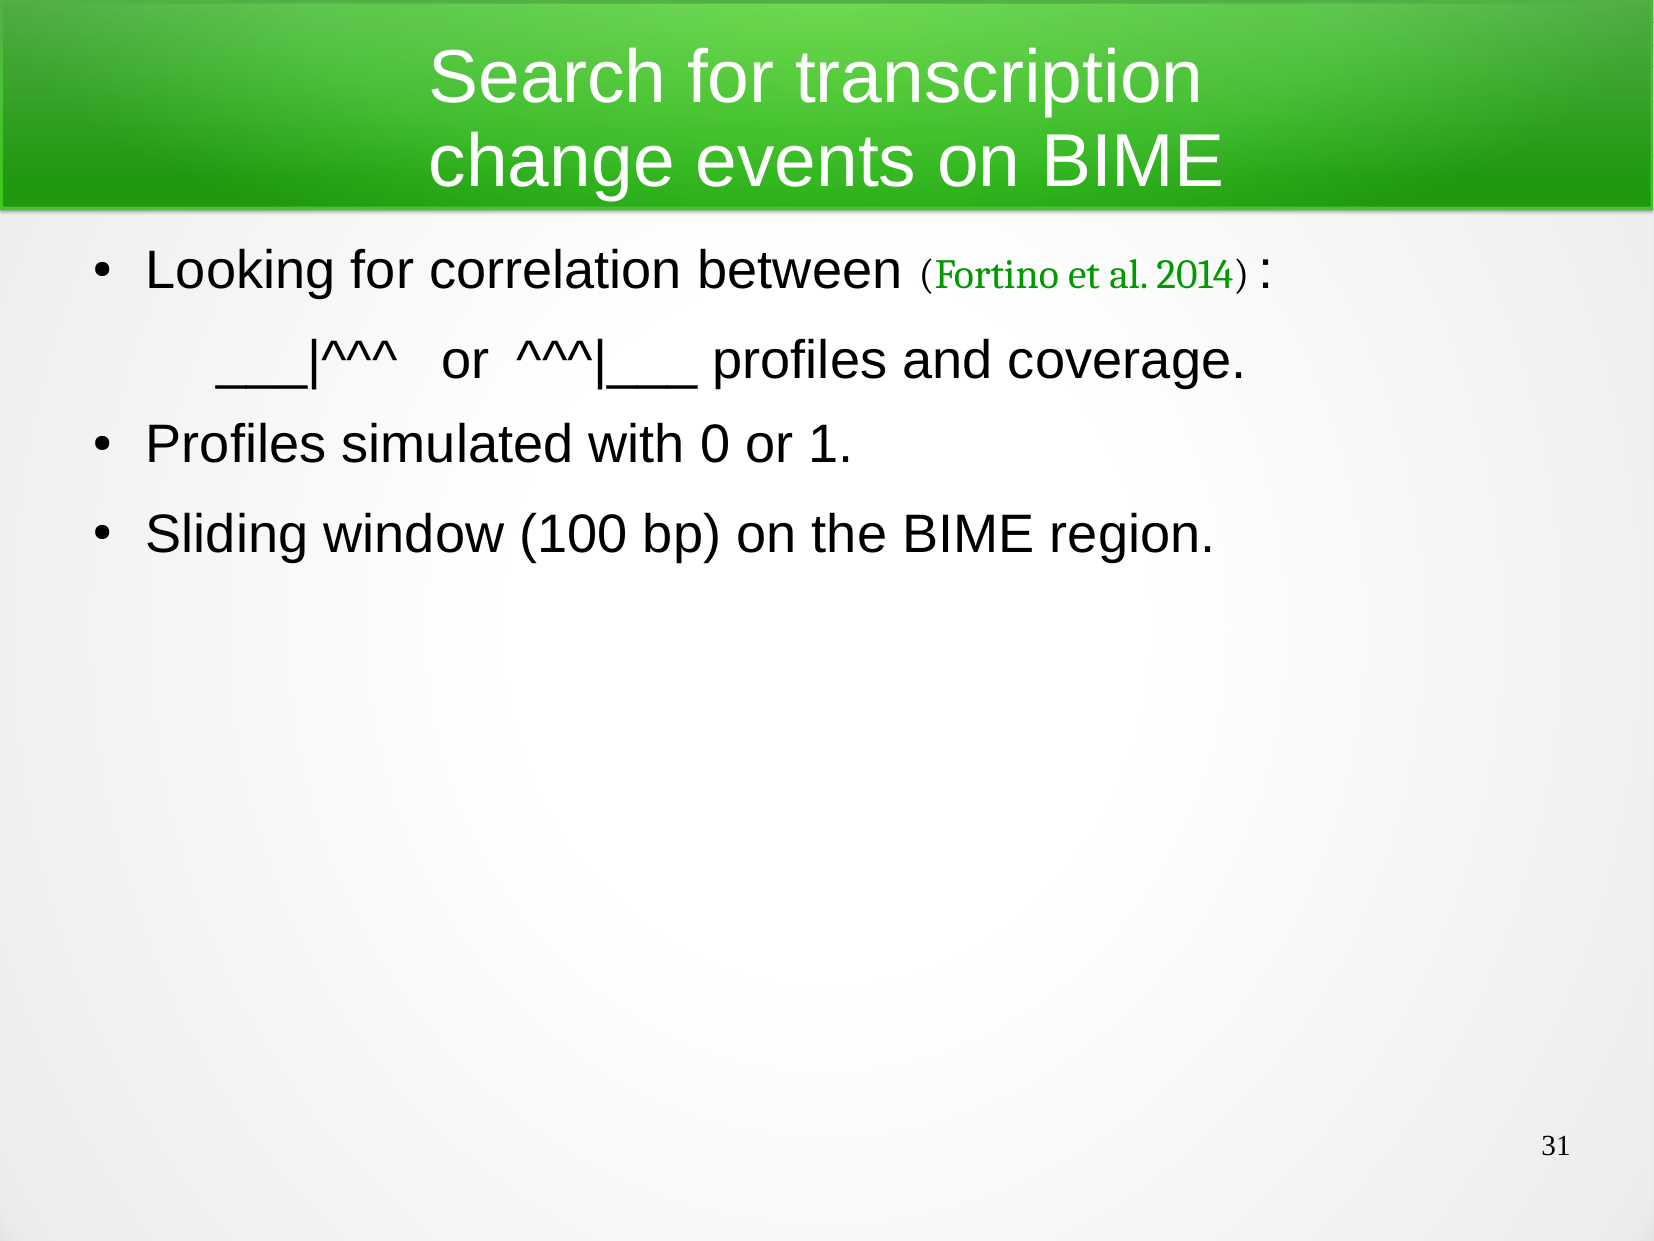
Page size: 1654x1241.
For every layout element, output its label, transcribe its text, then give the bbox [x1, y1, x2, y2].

title Search for transcription change events on BIME [82, 34, 1571, 203]
list Looking for correlation between (Fortino et al. 2014) : ___|^^^ or ^^^|___ profiles and coverage. Profiles simulated with 0 or 1. Sliding window (100 bp) on the BIME region. [75, 240, 1564, 1201]
